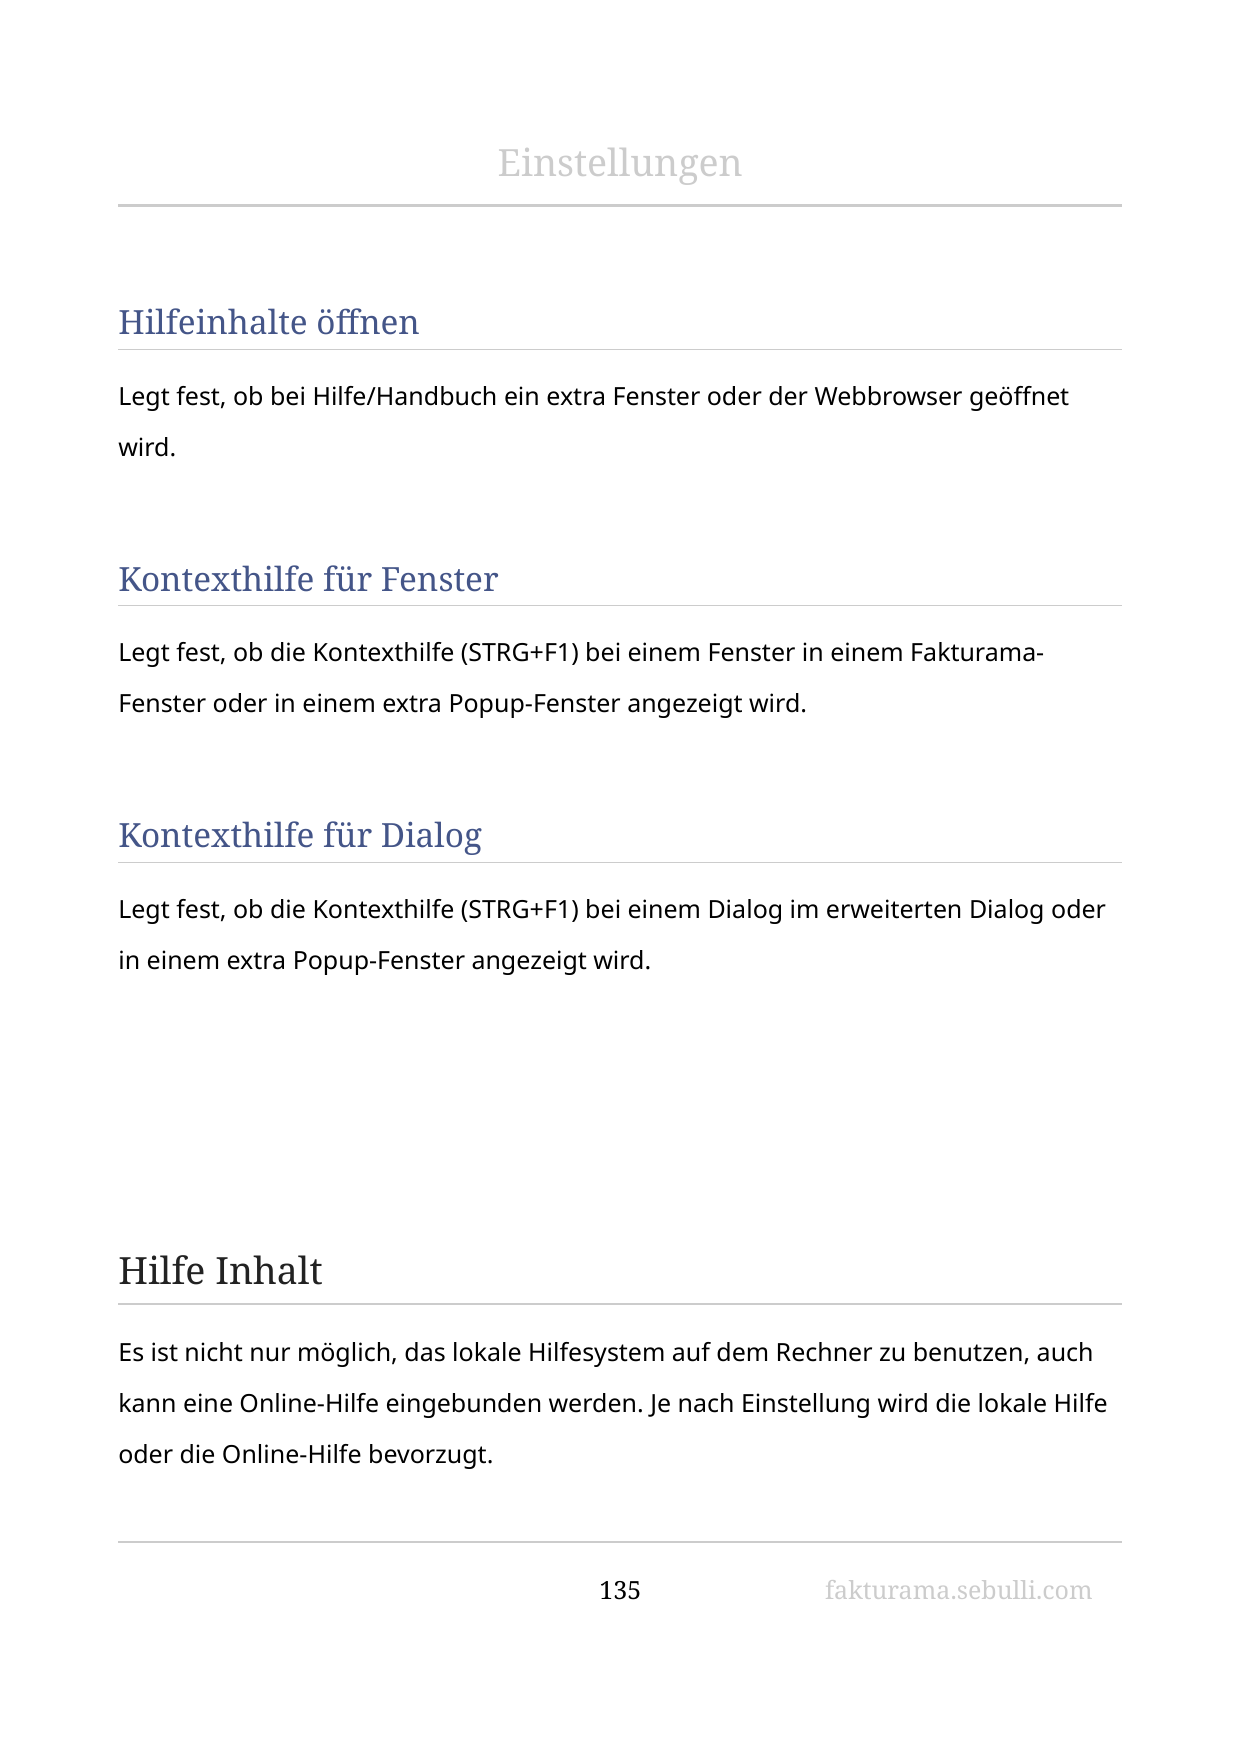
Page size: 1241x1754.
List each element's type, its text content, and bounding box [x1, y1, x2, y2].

text Es ist nicht nur möglich, das lokale Hilfesystem auf dem Rechner zu benutzen, auch kann eine Online-Hilfe eingebunden werden. Je nach Einstellung wird die lokale Hilfe oder die Online-Hilfe bevorzugt. [118, 1334, 1122, 1471]
text Legt fest, ob die Kontexthilfe (STRG+F1) bei einem Fenster in einem Fakturama-Fenster oder in einem extra Popup-Fenster angezeigt wird. [118, 635, 1122, 720]
text Legt fest, ob die Kontexthilfe (STRG+F1) bei einem Dialog im erweiterten Dialog oder in einem extra Popup-Fenster angezeigt wird. [118, 892, 1122, 977]
text Legt fest, ob bei Hilfe/Handbuch ein extra Fenster oder der Webbrowser geöffnet wird. [118, 378, 1122, 463]
subtitle Kontexthilfe für Dialog [118, 812, 1122, 862]
subtitle Hilfe Inhalt [118, 1244, 1122, 1303]
subtitle Hilfeinhalte öffnen [118, 299, 1122, 349]
subtitle Kontexthilfe für Fenster [118, 555, 1122, 605]
